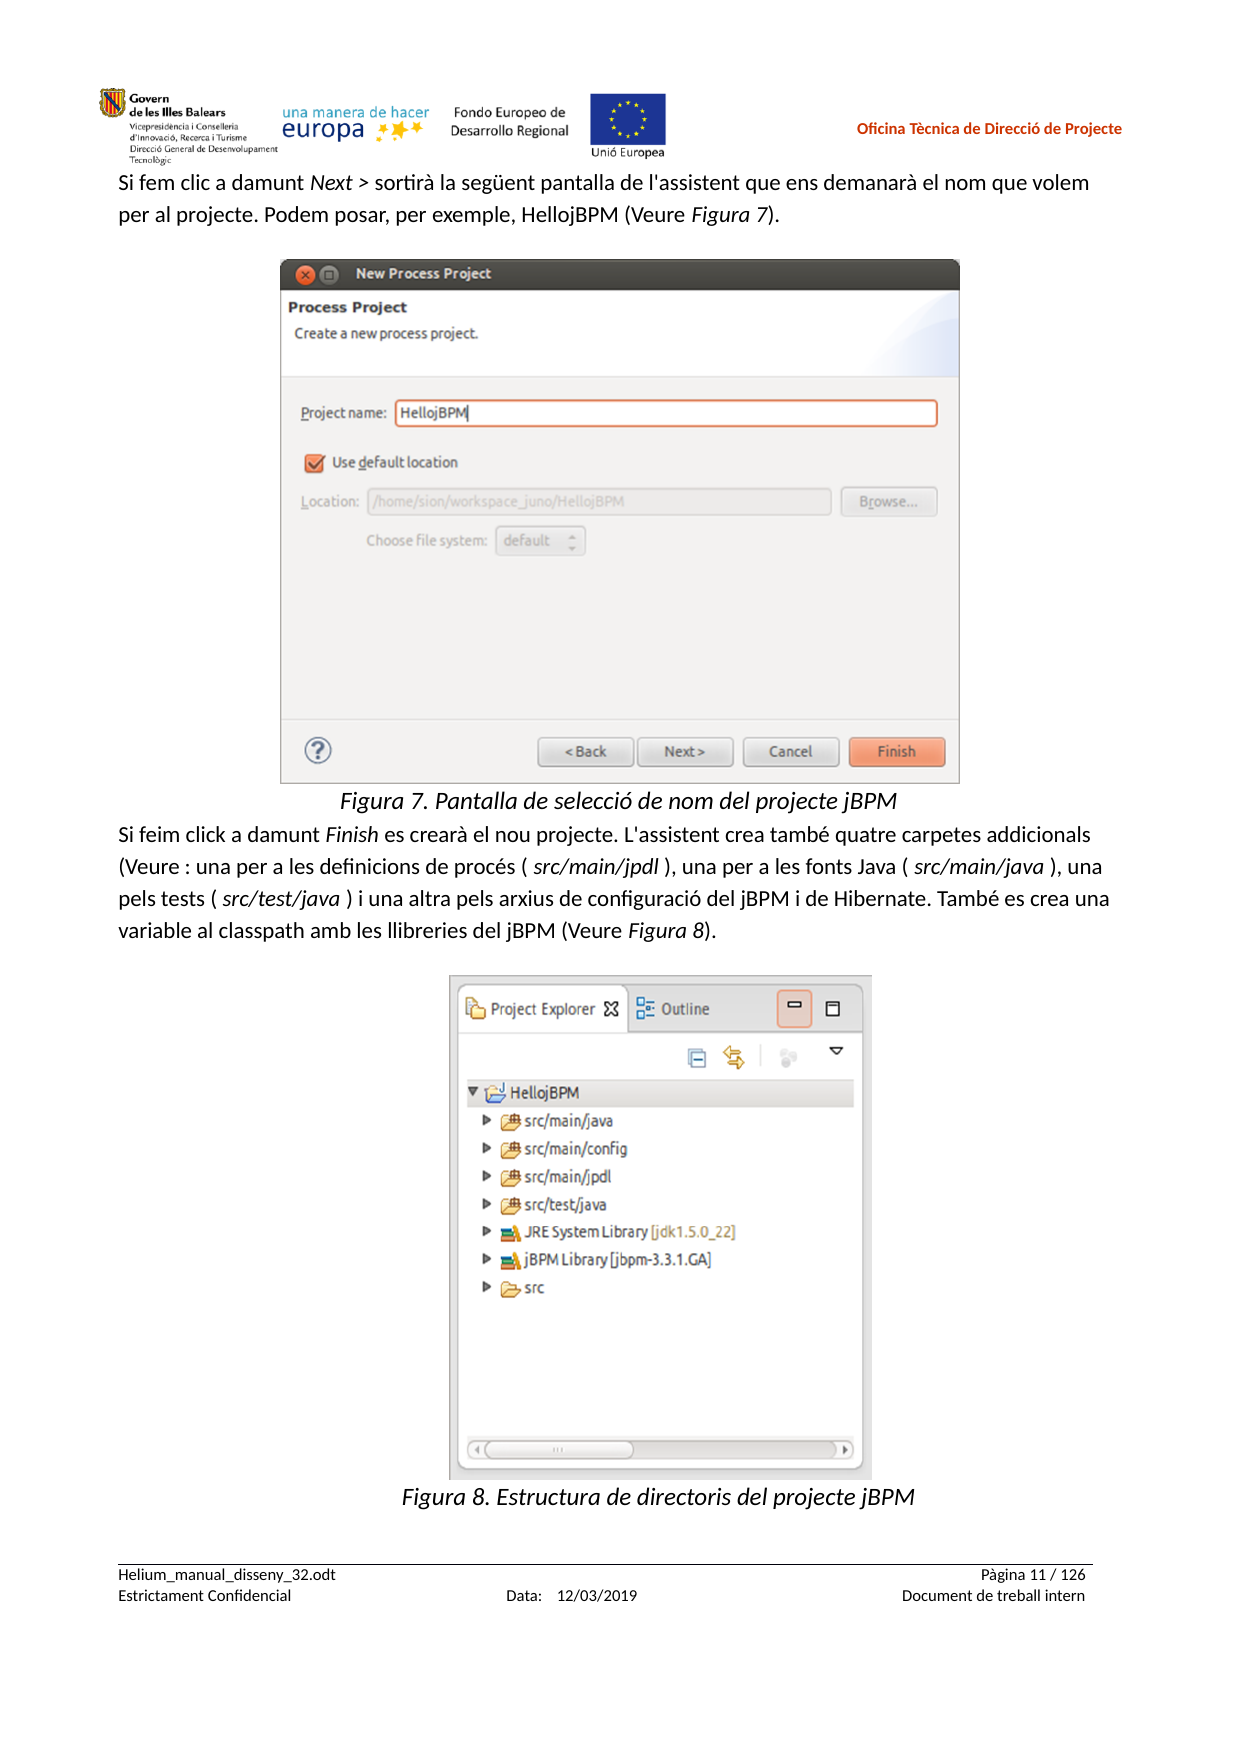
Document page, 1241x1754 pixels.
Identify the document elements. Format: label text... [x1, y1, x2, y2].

text Si fem clic a damunt Next > sortirà la següent pantalla de l'assistent que ens demanarà el nom que volem per al projecte. Podem posar, per exemple, HellojBPM (Veure Figura 7). [118, 168, 1122, 228]
text Si feim click a damunt Finish es crearà el nou projecte. L'assistent crea també quatre carpetes addicionals (Veure : una per a les definicions de procés ( src/main/jpdl ), una per a les fonts Java ( src/main/java ), una pels tests ( src/test/java ) i una altra pels arxius de configuració del jBPM i de Hibernate. També es crea una variable al classpath amb les llibreries del jBPM (Veure Figura 8). [118, 783, 1122, 944]
picture [99, 87, 668, 166]
text Figura 8. Estructura de directoris del projecte jBPM [364, 1479, 955, 1511]
text Figura 7. Pantalla de selecció de nom del projecte jBPM [279, 786, 962, 816]
picture [447, 973, 873, 1481]
picture [278, 257, 962, 786]
